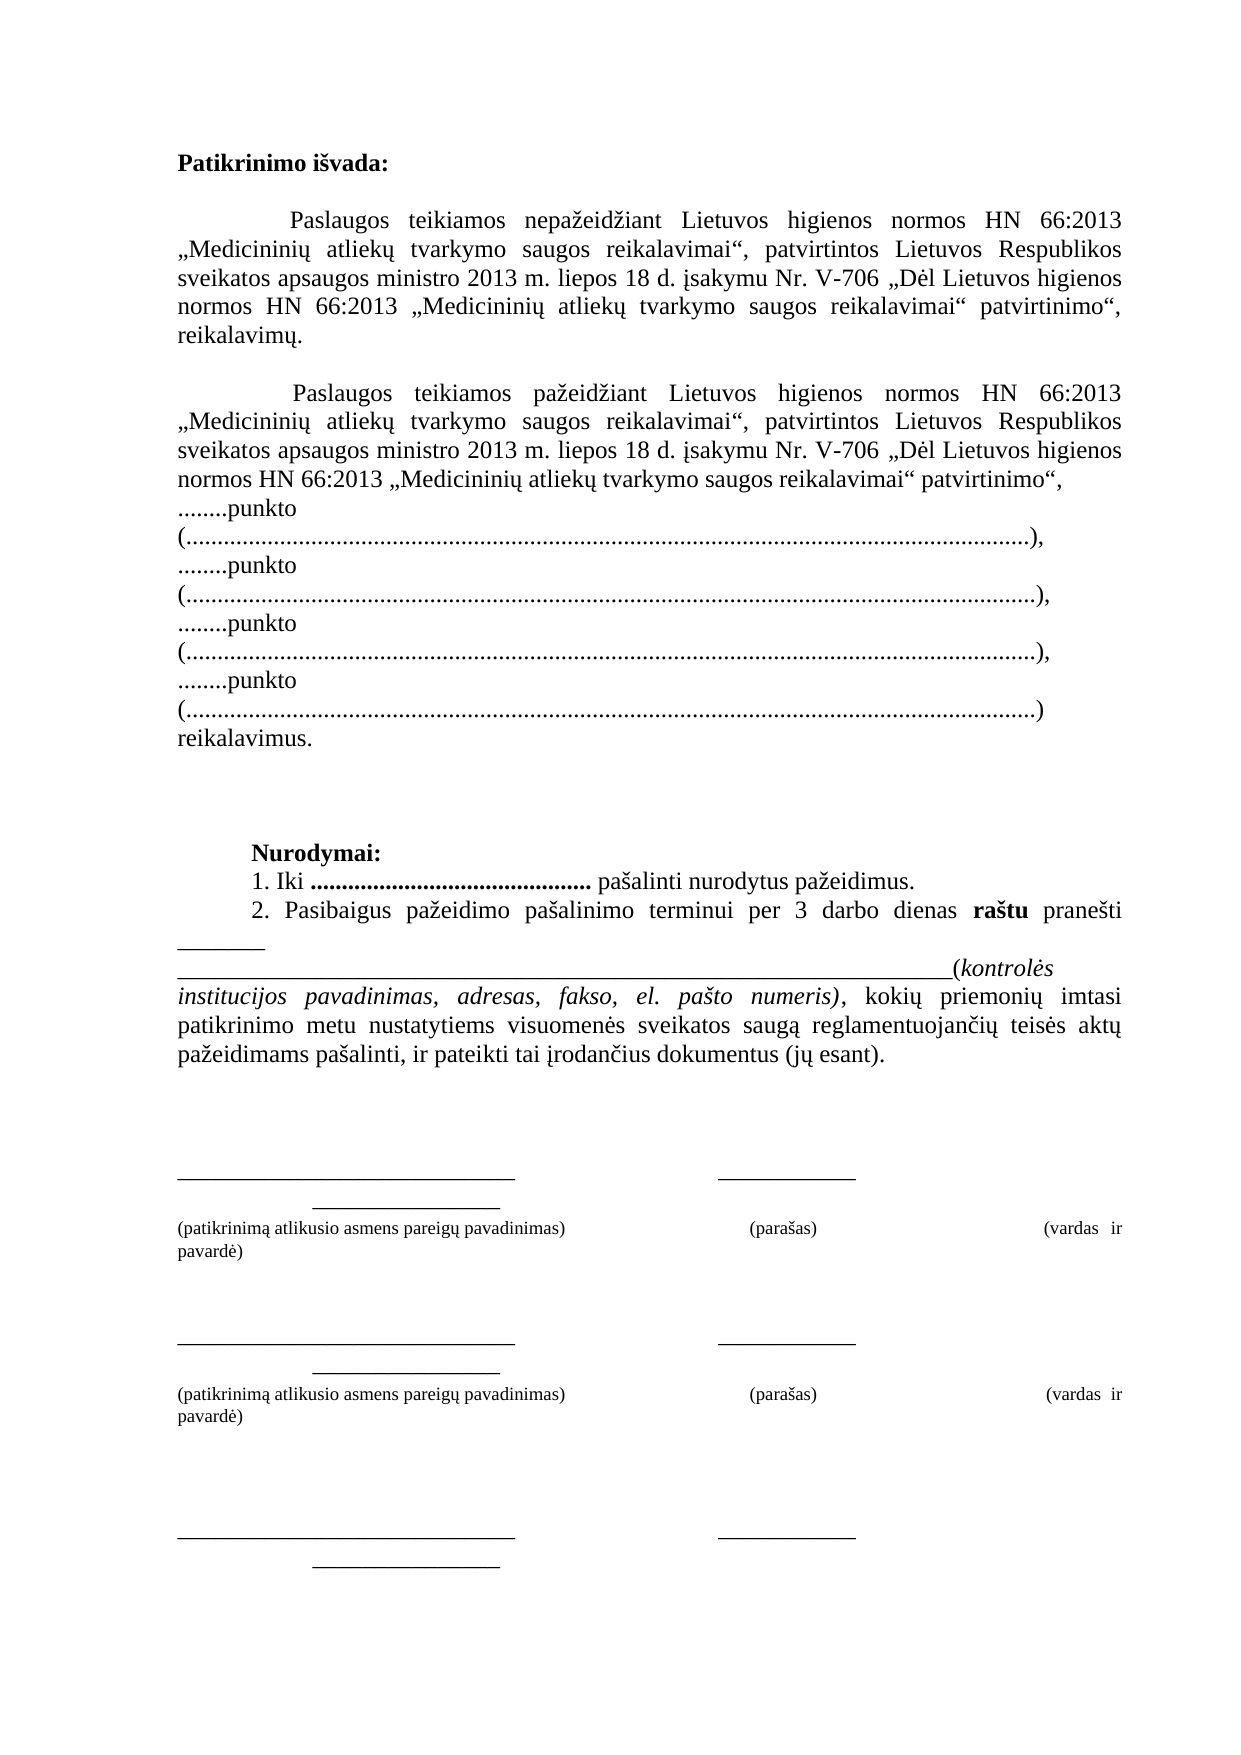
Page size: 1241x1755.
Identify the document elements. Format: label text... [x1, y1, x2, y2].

text 1. Iki ............................................. pašalinti nurodytus pažeidimus. [177, 866, 1122, 895]
text Nurodymai: [177, 838, 1122, 866]
text ___________________________ ___________ _______________ [177, 1154, 1122, 1211]
text ___________________________ ___________ _______________ [177, 1319, 1122, 1377]
text ........punkto (........................................................................................................................................), [177, 550, 1122, 608]
text Patikrinimo išvada: [177, 148, 1122, 176]
text 2. Pasibaigus pažeidimo pašalinimo terminui per 3 darbo dienas raštu pranešti _______ ______________________________________________________________(kontrolės institucijos pavadinimas, adresas, fakso, el. pašto numeris), kokių priemonių imtasi patikrinimo metu nustatytiems visuomenės sveikatos saugą reglamentuojančių teisės aktų pažeidimams pašalinti, ir pateikti tai įrodančius dokumentus (jų esant). [177, 895, 1122, 1068]
text  Paslaugos teikiamos nepažeidžiant Lietuvos higienos normos HN 66:2013 „Medicininių atliekų tvarkymo saugos reikalavimai“, patvirtintos Lietuvos Respublikos sveikatos apsaugos ministro 2013 m. liepos 18 d. įsakymu Nr. V-706 „Dėl Lietuvos higienos normos HN 66:2013 „Medicininių atliekų tvarkymo saugos reikalavimai“ patvirtinimo“, reikalavimų. [177, 205, 1122, 349]
text ........punkto (........................................................................................................................................), [177, 608, 1122, 665]
text (patikrinimą atlikusio asmens pareigų pavadinimas) (parašas) (vardas ir pavardė) [177, 1377, 1122, 1427]
text ........punkto (.......................................................................................................................................), [177, 493, 1122, 550]
text ........punkto (........................................................................................................................................) reikalavimus. [177, 665, 1122, 751]
text  Paslaugos teikiamos pažeidžiant Lietuvos higienos normos HN 66:2013 „Medicininių atliekų tvarkymo saugos reikalavimai“, patvirtintos Lietuvos Respublikos sveikatos apsaugos ministro 2013 m. liepos 18 d. įsakymu Nr. V-706 „Dėl Lietuvos higienos normos HN 66:2013 „Medicininių atliekų tvarkymo saugos reikalavimai“ patvirtinimo“, [177, 378, 1122, 493]
text (patikrinimą atlikusio asmens pareigų pavadinimas) (parašas) (vardas ir pavardė) [177, 1211, 1122, 1262]
text ___________________________ ___________ _______________ [177, 1513, 1122, 1571]
